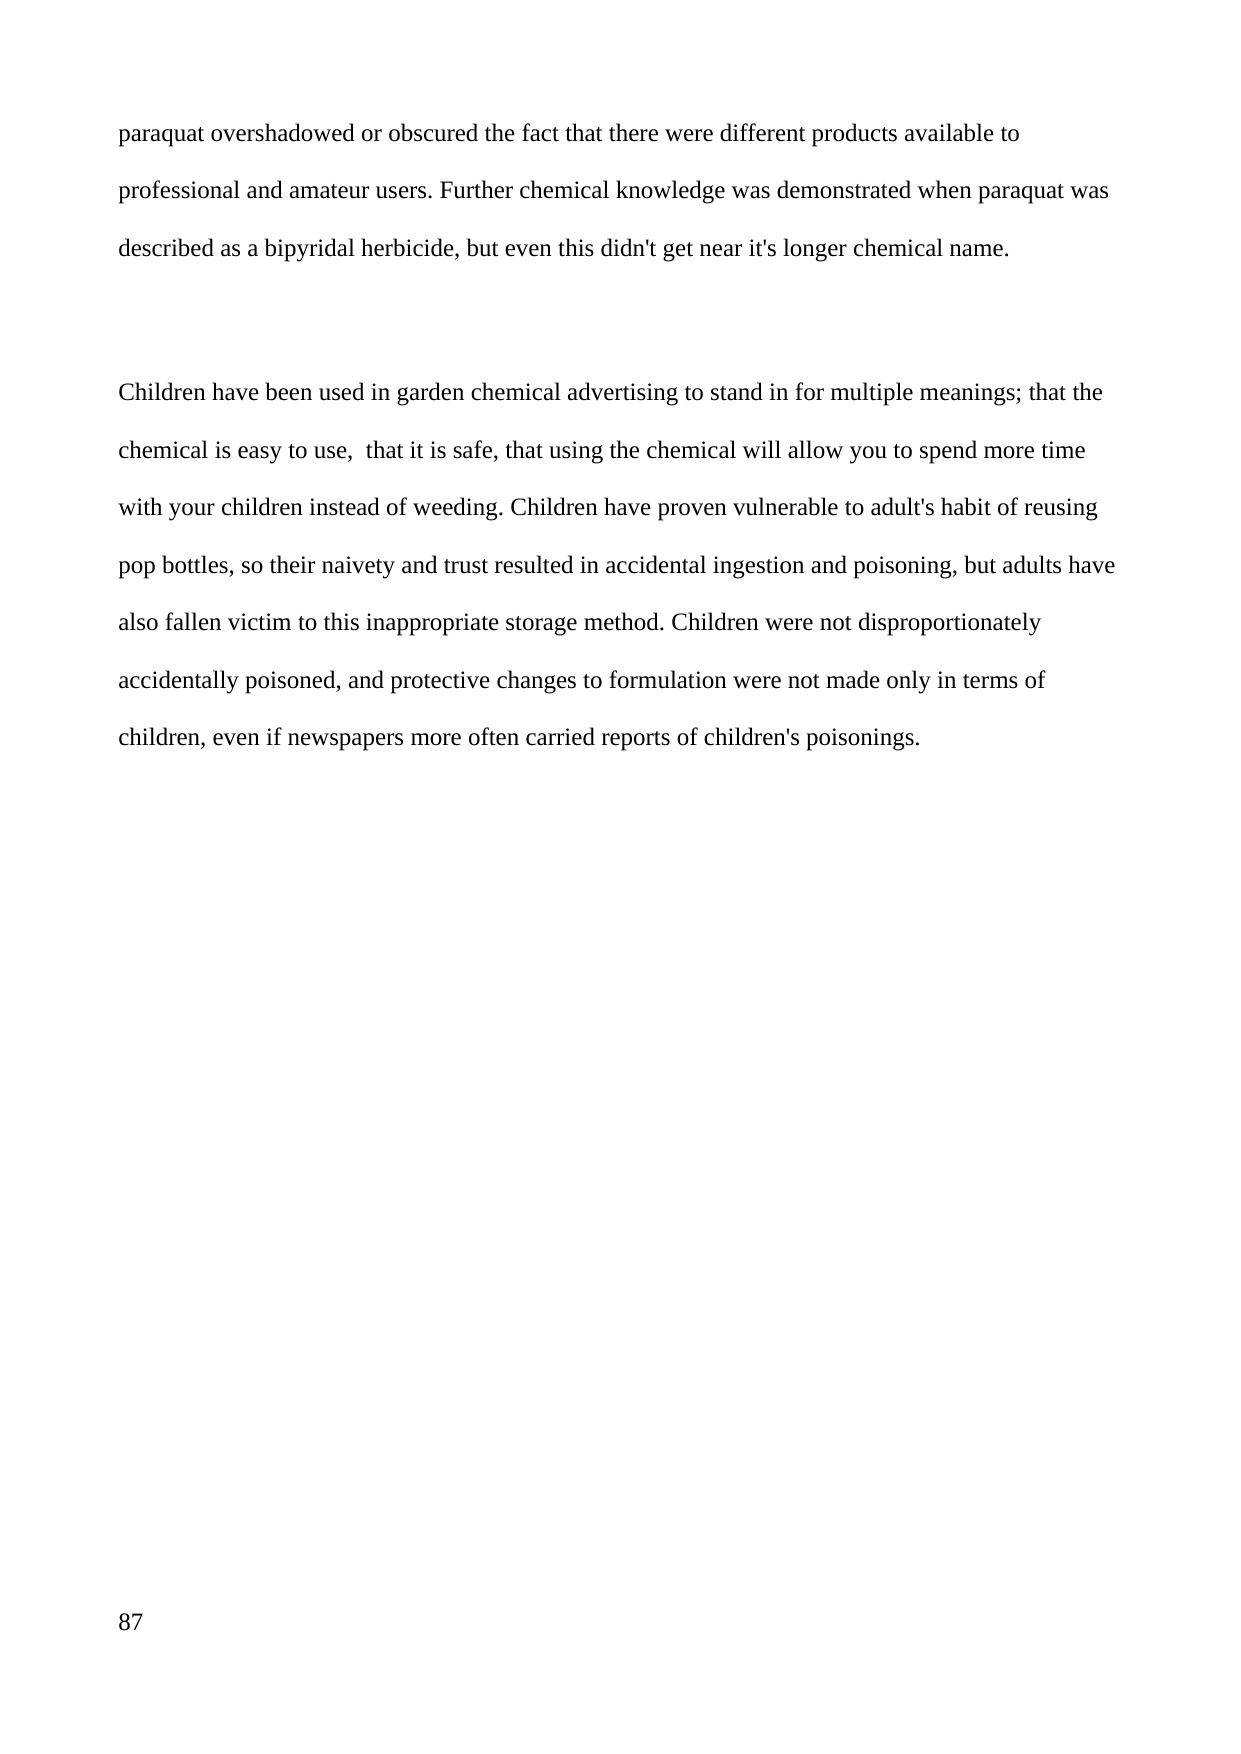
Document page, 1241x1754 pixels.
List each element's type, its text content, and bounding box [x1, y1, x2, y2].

text Children have been used in garden chemical advertising to stand in for multiple meanings; that the chemical is easy to use, that it is safe, that using the chemical will allow you to spend more time with your children instead of weeding. Children have proven vulnerable to adult's habit of reusing pop bottles, so their naivety and trust resulted in accidental ingestion and poisoning, but adults have also fallen victim to this inappropriate storage method. Children were not disproportionately accidentally poisoned, and protective changes to formulation were not made only in terms of children, even if newspapers more often carried reports of children's poisonings. [118, 377, 1122, 751]
text paraquat overshadowed or obscured the fact that there were different products available to professional and amateur users. Further chemical knowledge was demonstrated when paraquat was described as a bipyridal herbicide, but even this didn't get near it's longer chemical name. [118, 118, 1122, 262]
